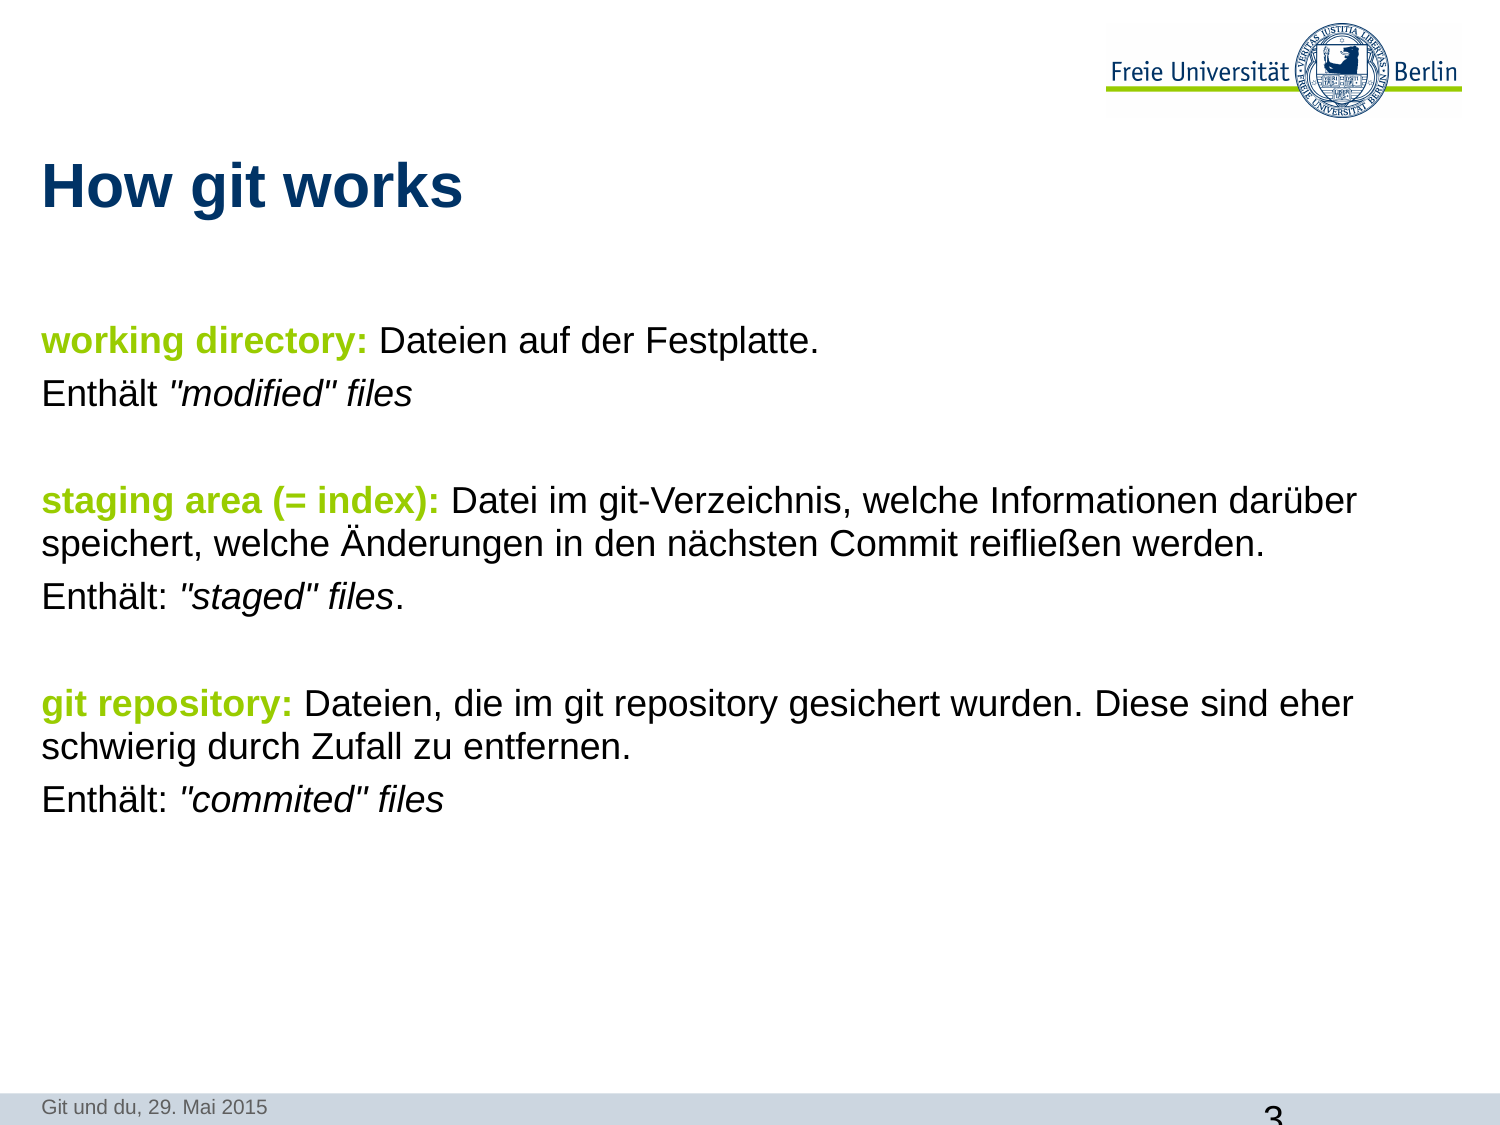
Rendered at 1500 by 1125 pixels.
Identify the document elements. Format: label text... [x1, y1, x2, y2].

picture [1106, 23, 1462, 118]
list working directory: Dateien auf der Festplatte. Enthält "modified" files staging area (= index): Datei im git-Verzeichnis, welche Informationen darüber speichert, welche Änderungen in den nächsten Commit reifließen werden. Enthält: "staged" files. git repository: Dateien, die im git repository gesichert wurden. Diese sind eher schwierig durch Zufall zu entfernen. Enthält: "commited" files [41, 265, 1460, 1064]
title How git works [41, 150, 1460, 221]
